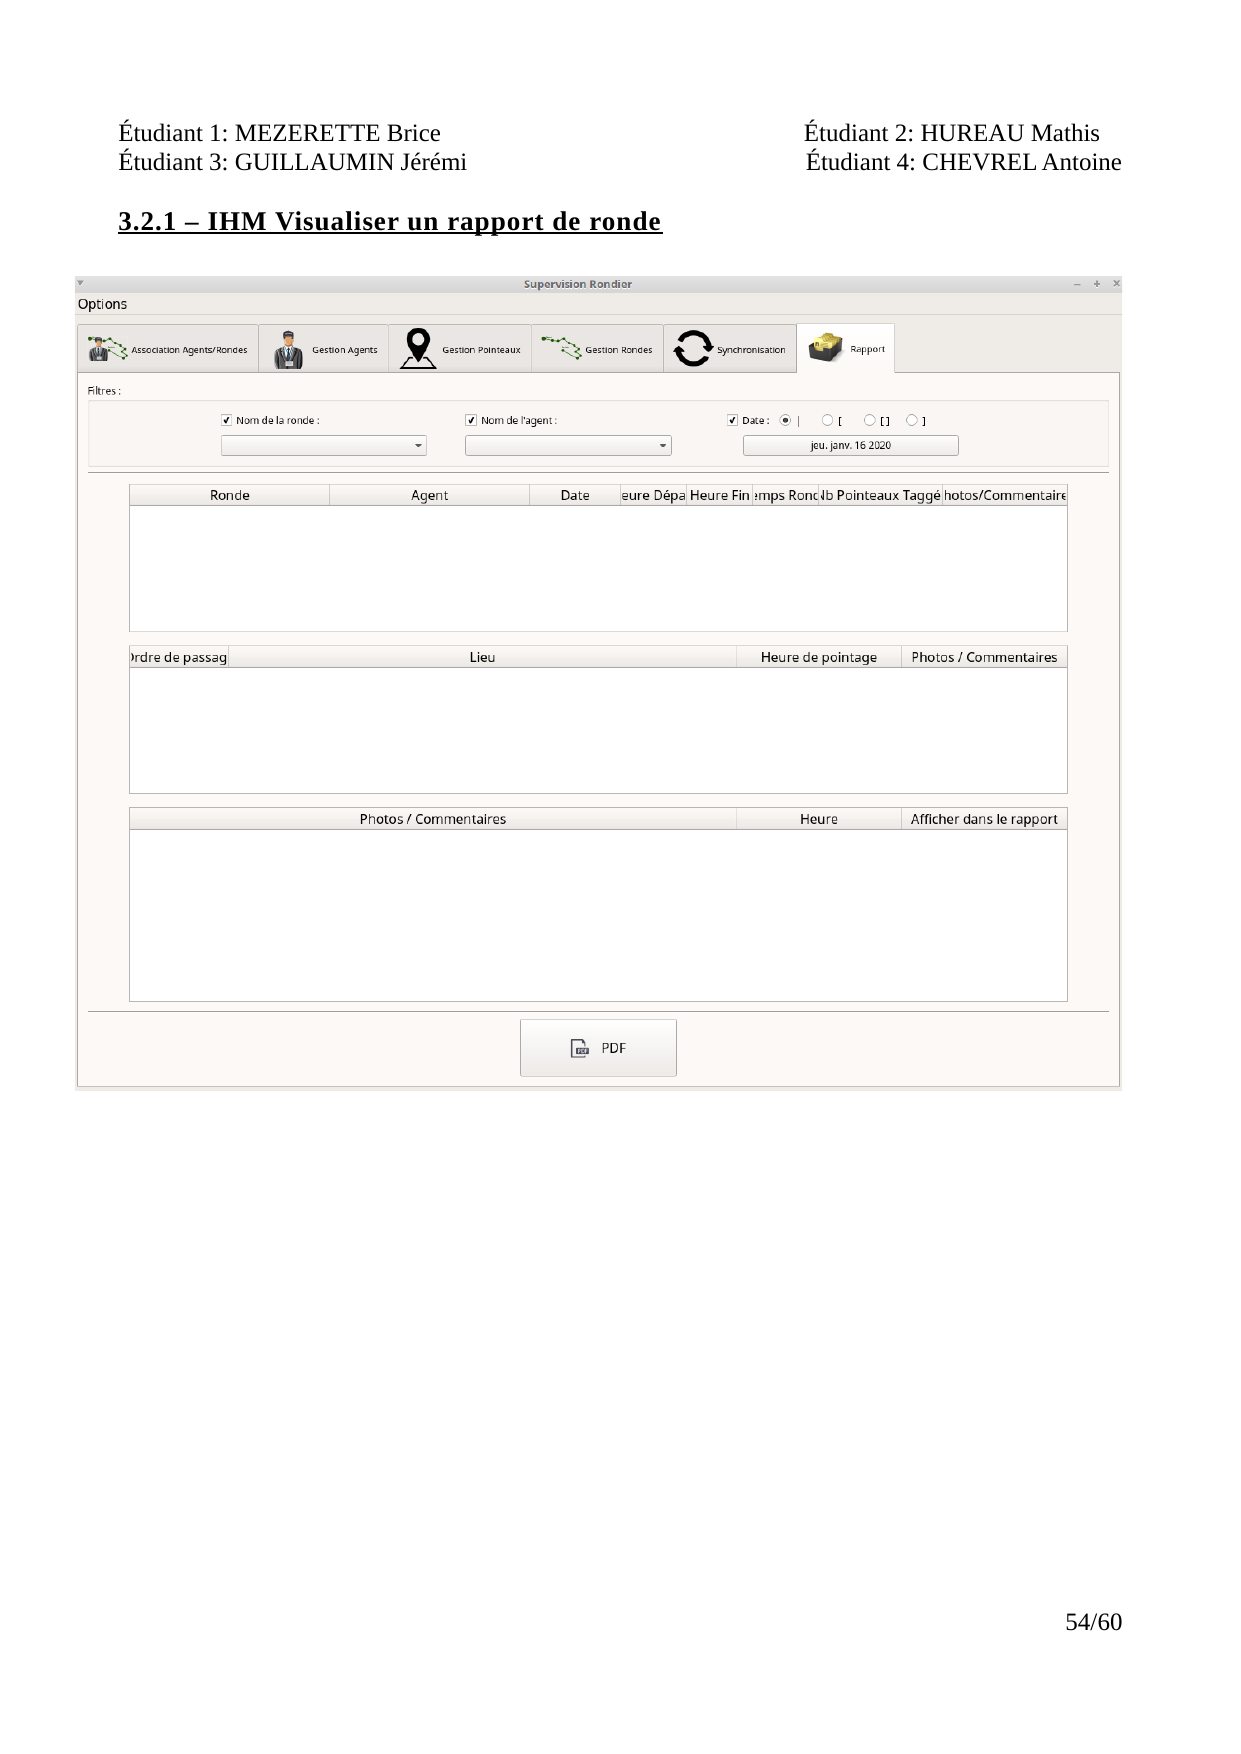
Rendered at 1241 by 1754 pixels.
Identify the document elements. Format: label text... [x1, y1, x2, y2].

picture [74, 276, 1123, 1091]
text 3.2.1 – IHM Visualiser un rapport de ronde [118, 205, 1122, 236]
